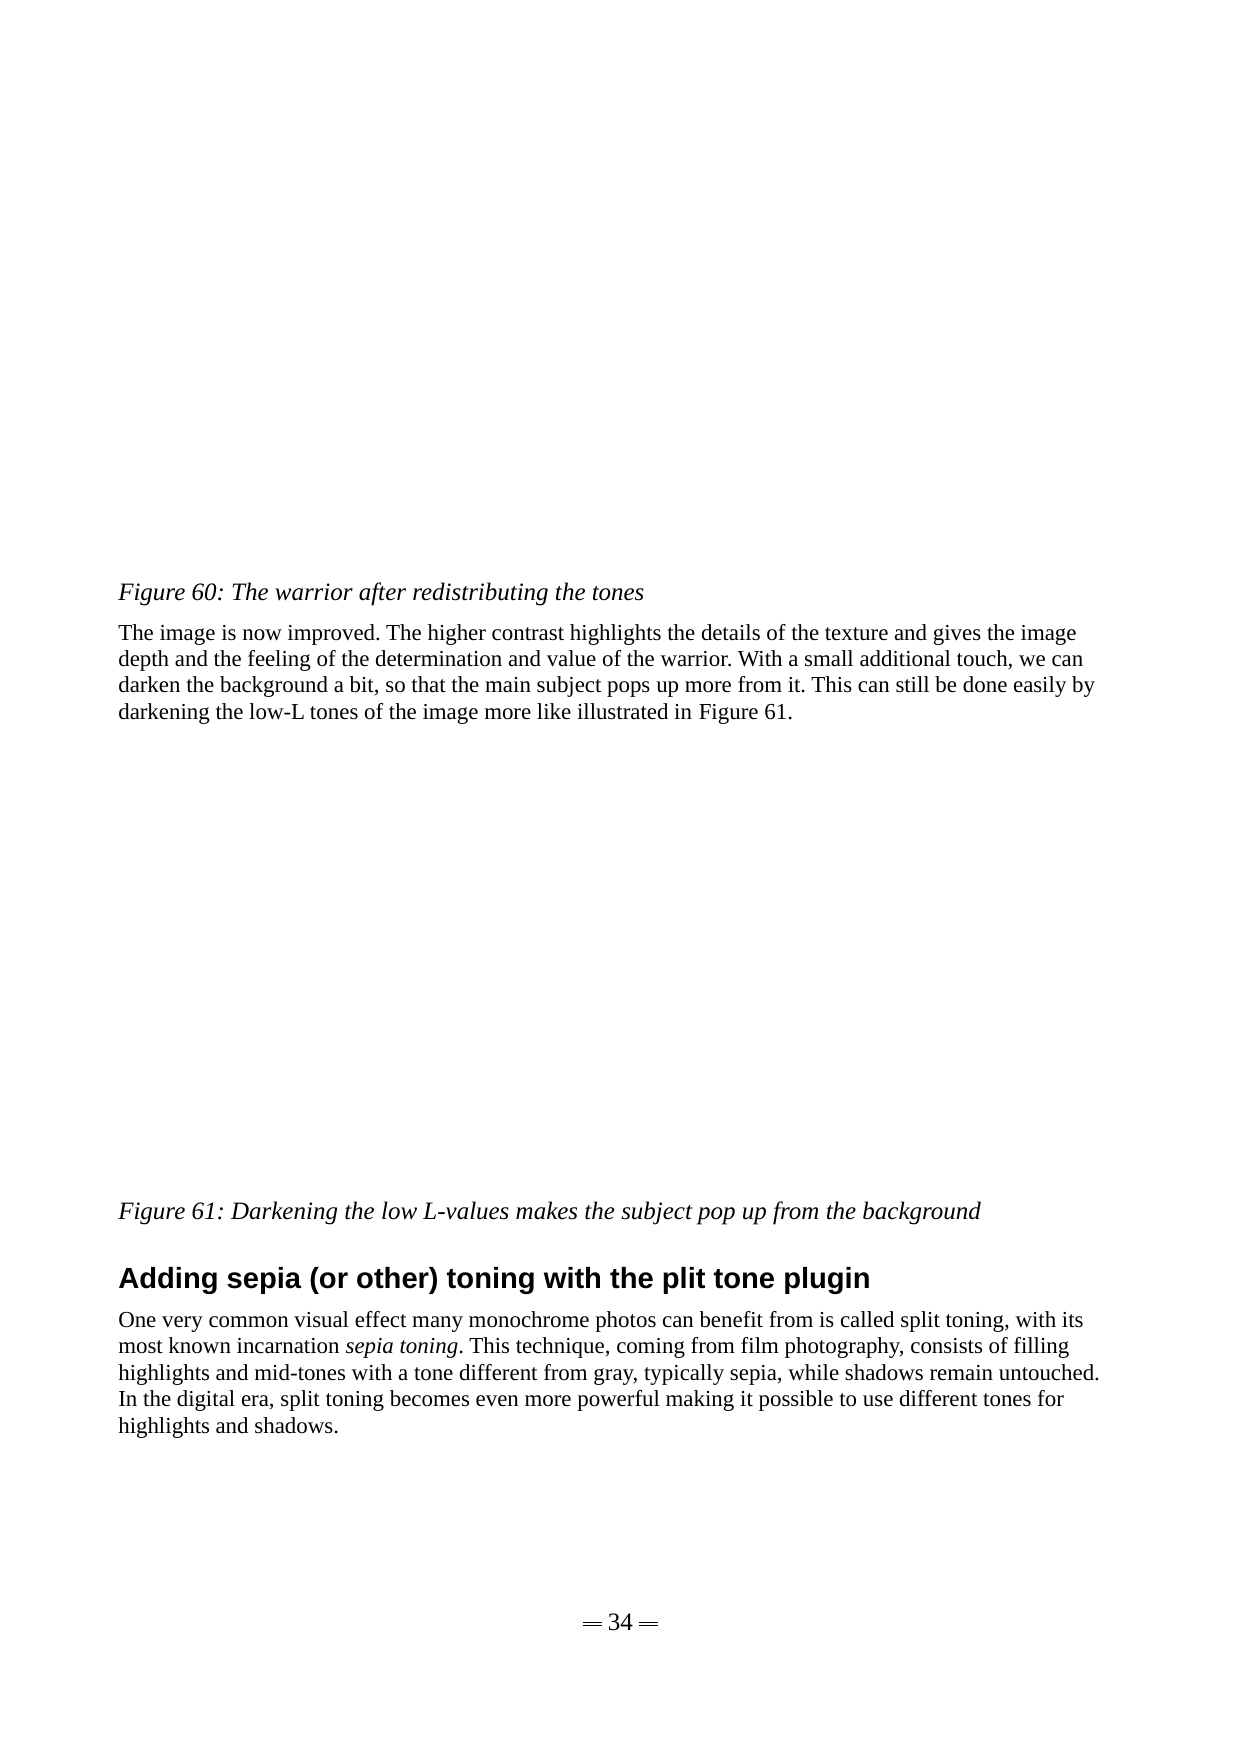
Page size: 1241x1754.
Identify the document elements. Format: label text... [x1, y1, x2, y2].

subtitle Adding sepia (or other) toning with the plit tone plugin [118, 1261, 1122, 1294]
table_header [118, 118, 484, 565]
text The image is now improved. The higher contrast highlights the details of the texture and gives the image depth and the feeling of the determination and value of the warrior. With a small additional touch, we can darken the background a bit, so that the main subject pops up more from it. This can still be done easily by darkening the low-L tones of the image more like illustrated in Figure 61. [118, 619, 1122, 724]
table_header [484, 118, 1123, 565]
text One very common visual effect many monochrome photos can benefit from is called split toning, with its most known incarnation sepia toning. This technique, coming from film photography, consists of filling highlights and mid-tones with a tone different from gray, typically sepia, while shadows remain untouched. In the digital era, split toning becomes even more powerful making it possible to use different tones for highlights and shadows. [118, 1306, 1122, 1438]
text Figure 61: Darkening the low L-values makes the subject pop up from the background [118, 1196, 1122, 1225]
table_header [484, 737, 1123, 1183]
text Figure 60: The warrior after redistributing the tones [118, 577, 1122, 606]
table_header [118, 737, 484, 1183]
